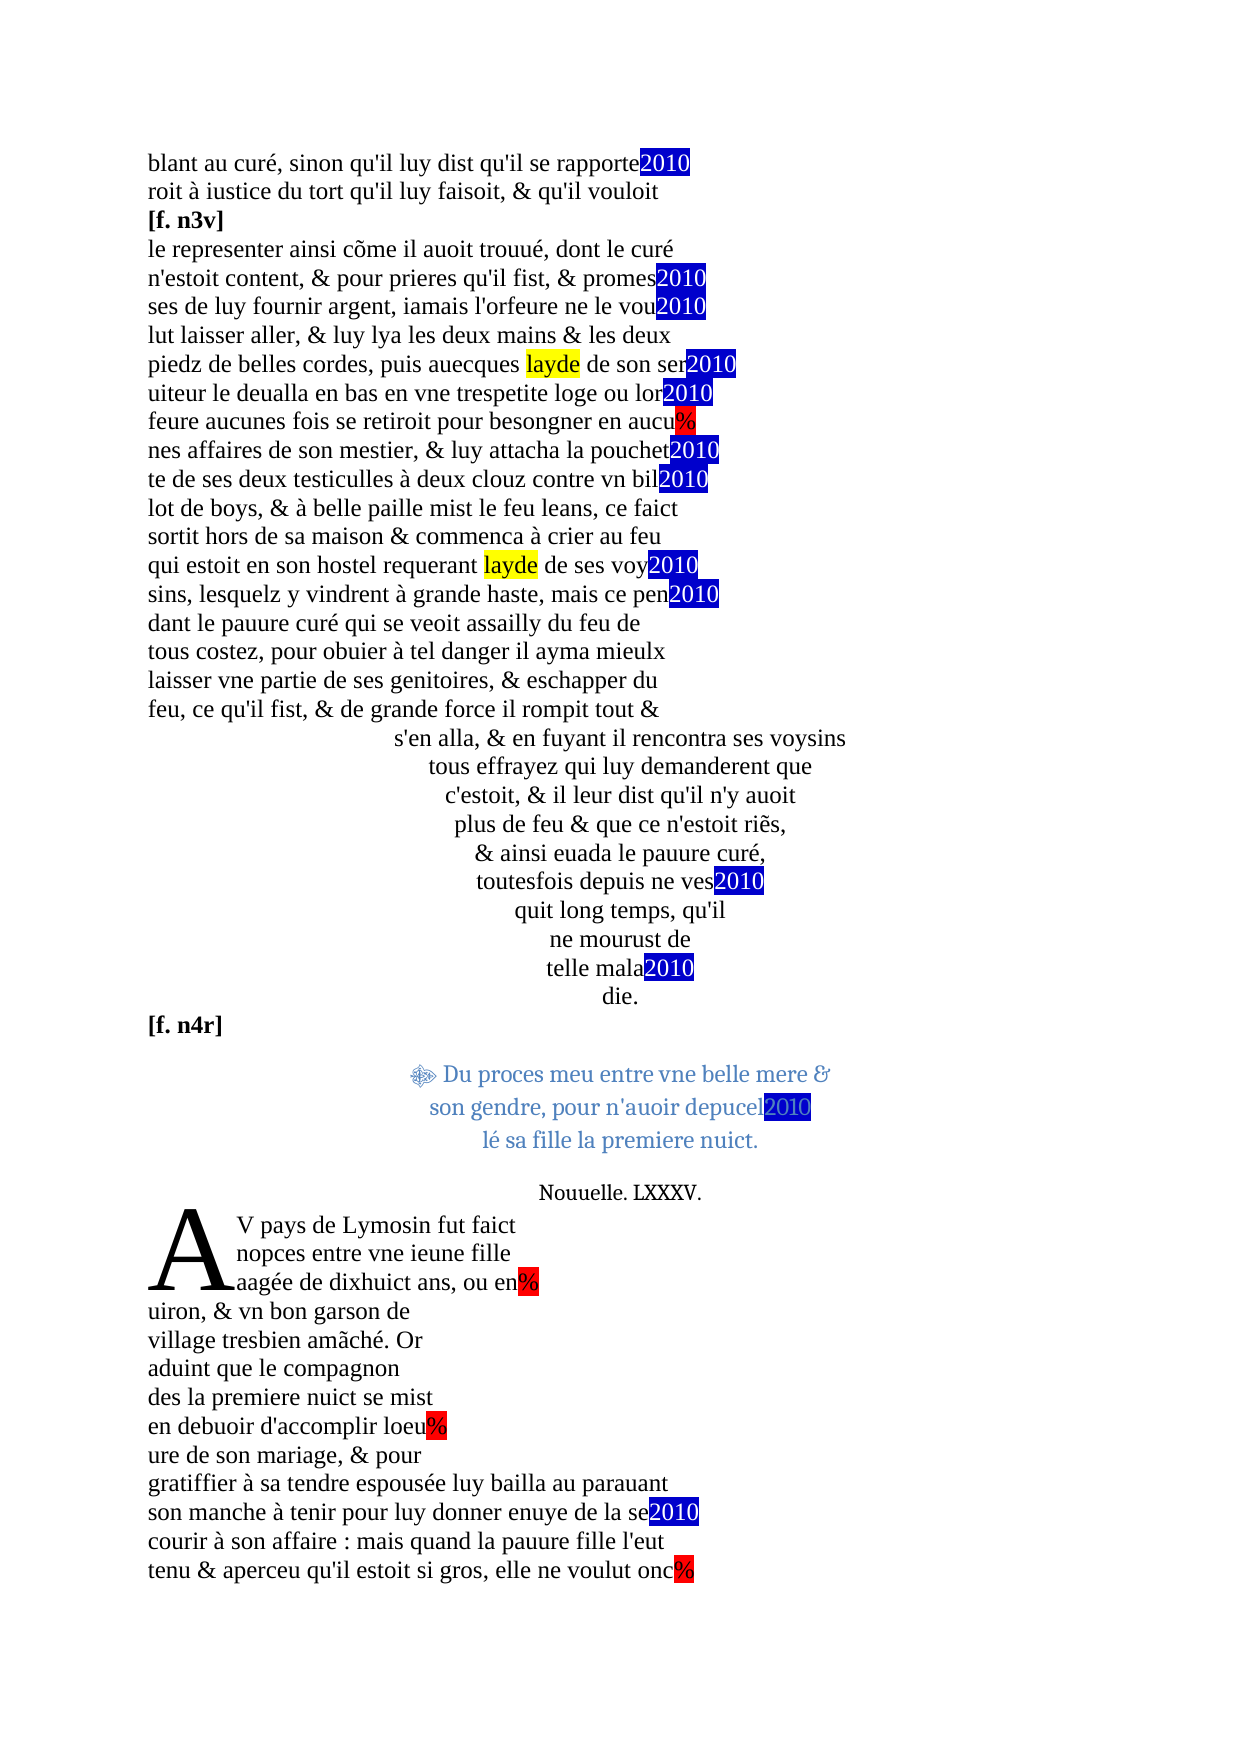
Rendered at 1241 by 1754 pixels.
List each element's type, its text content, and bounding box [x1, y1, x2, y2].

subtitle Nouuelle. LXXXV. [148, 1179, 1093, 1206]
text s'en alla, & en fuyant il rencontra ses voysins tous effrayez qui luy demanderent que c'estoit, & il leur dist qu'il n'y auoit plus de feu & que ce n'estoit riẽs, & ainsi euada le pauure curé, toutesfois depuis ne ves2010 quit long temps, qu'il ne mourust de telle mala2010 die. [148, 723, 1093, 1010]
text blant au curé, sinon qu'il luy dist qu'il se rapporte2010 roit à iustice du tort qu'il luy faisoit, & qu'il vouloit [f. n3v] le representer ainsi cõme il auoit trouué, dont le curé n'estoit content, & pour prieres qu'il fist, & promes2010 ses de luy fournir argent, iamais l'orfeure ne le vou2010 lut laisser aller, & luy lya les deux mains & les deux piedz de belles cordes, puis auecques layde de son ser2010 uiteur le deualla en bas en vne trespetite loge ou lor2010 feure aucunes fois se retiroit pour besongner en aucu% nes affaires de son mestier, & luy attacha la pouchet2010 te de ses deux testiculles à deux clouz contre vn bil2010 lot de boys, & à belle paille mist le feu leans, ce faict sortit hors de sa maison & commenca à crier au feu qui estoit en son hostel requerant layde de ses voy2010 sins, lesquelz y vindrent à grande haste, mais ce pen2010 dant le pauure curé qui se veoit assailly du feu de tous costez, pour obuier à tel danger il ayma mieulx laisser vne partie de ses genitoires, & eschapper du feu, ce qu'il fist, & de grande force il rompit tout & [148, 148, 1093, 723]
text AV pays de Lymosin fut faict nopces entre vne ieune fille aagée de dixhuict ans, ou en% uiron, & vn bon garson de village tresbien amãché. Or aduint que le compagnon des la premiere nuict se mist en debuoir d'accomplir loeu% ure de son mariage, & pour gratiffier à sa tendre espousée luy bailla au parauant son manche à tenir pour luy donner enuye de la se2010 courir à son affaire : mais quand la pauure fille l'eut tenu & aperceu qu'il estoit si gros, elle ne voulut onc% [148, 1210, 1093, 1583]
text [f. n4r] [148, 1010, 1093, 1039]
subtitle ❧ Du proces meu entre vne belle mere & son gendre, pour n'auoir depucel2010 lé sa fille la premiere nuict. [148, 1060, 1093, 1154]
